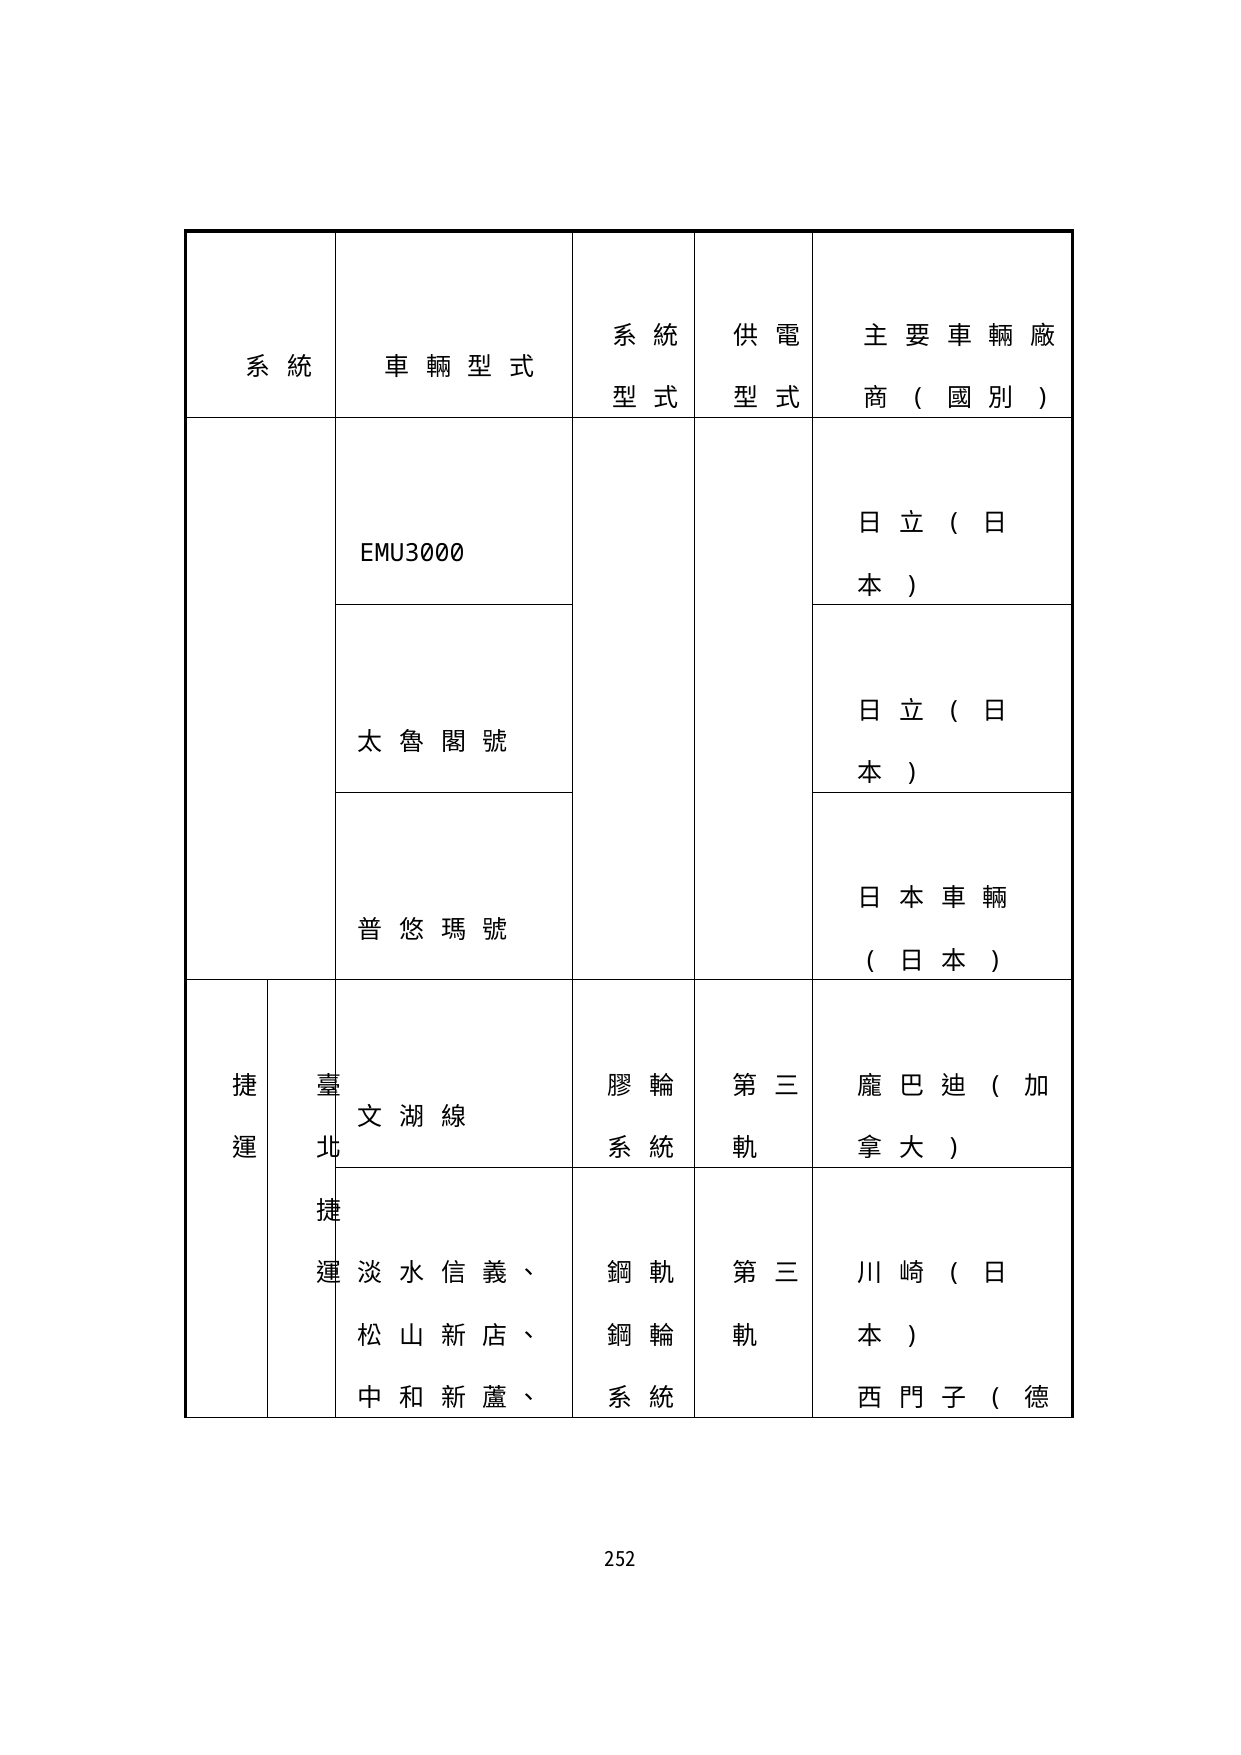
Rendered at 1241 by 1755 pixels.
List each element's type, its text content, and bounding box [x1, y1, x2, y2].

table_header 車輛型式 [336, 233, 572, 417]
table_cell 日立(日本) [813, 605, 1071, 792]
table_cell 川崎(日本) 西門子(德 [813, 1168, 1071, 1417]
table_cell 臺北捷運 [268, 980, 335, 1417]
table_cell 日本車輛(日本) [813, 793, 1071, 979]
table_cell 日立(日本) [813, 418, 1071, 604]
table_cell 第三軌 [695, 980, 812, 1167]
table_cell 鋼軌鋼輪系統 [573, 1168, 694, 1417]
table_cell EMU3000 [336, 418, 572, 604]
table_header 系統 [187, 233, 335, 417]
table_cell 第三軌 [695, 1168, 812, 1417]
table_cell 膠輪系統 [573, 980, 694, 1167]
table_cell 太魯閣號 [336, 605, 572, 792]
table_header 主要車輛廠商(國別) [813, 233, 1071, 417]
table_cell [187, 418, 335, 979]
table_cell 普悠瑪號 [336, 793, 572, 979]
table_cell [573, 418, 694, 979]
table_header 系統型式 [573, 233, 694, 417]
table_cell 龐巴迪(加拿大) [813, 980, 1071, 1167]
table_cell [695, 418, 812, 979]
table_cell 文湖線 [336, 980, 572, 1167]
table_cell 捷運 [187, 980, 267, 1417]
table_header 供電型式 [695, 233, 812, 417]
table_cell 淡水信義、松山新店、中和新蘆、板南線 [336, 1168, 572, 1417]
